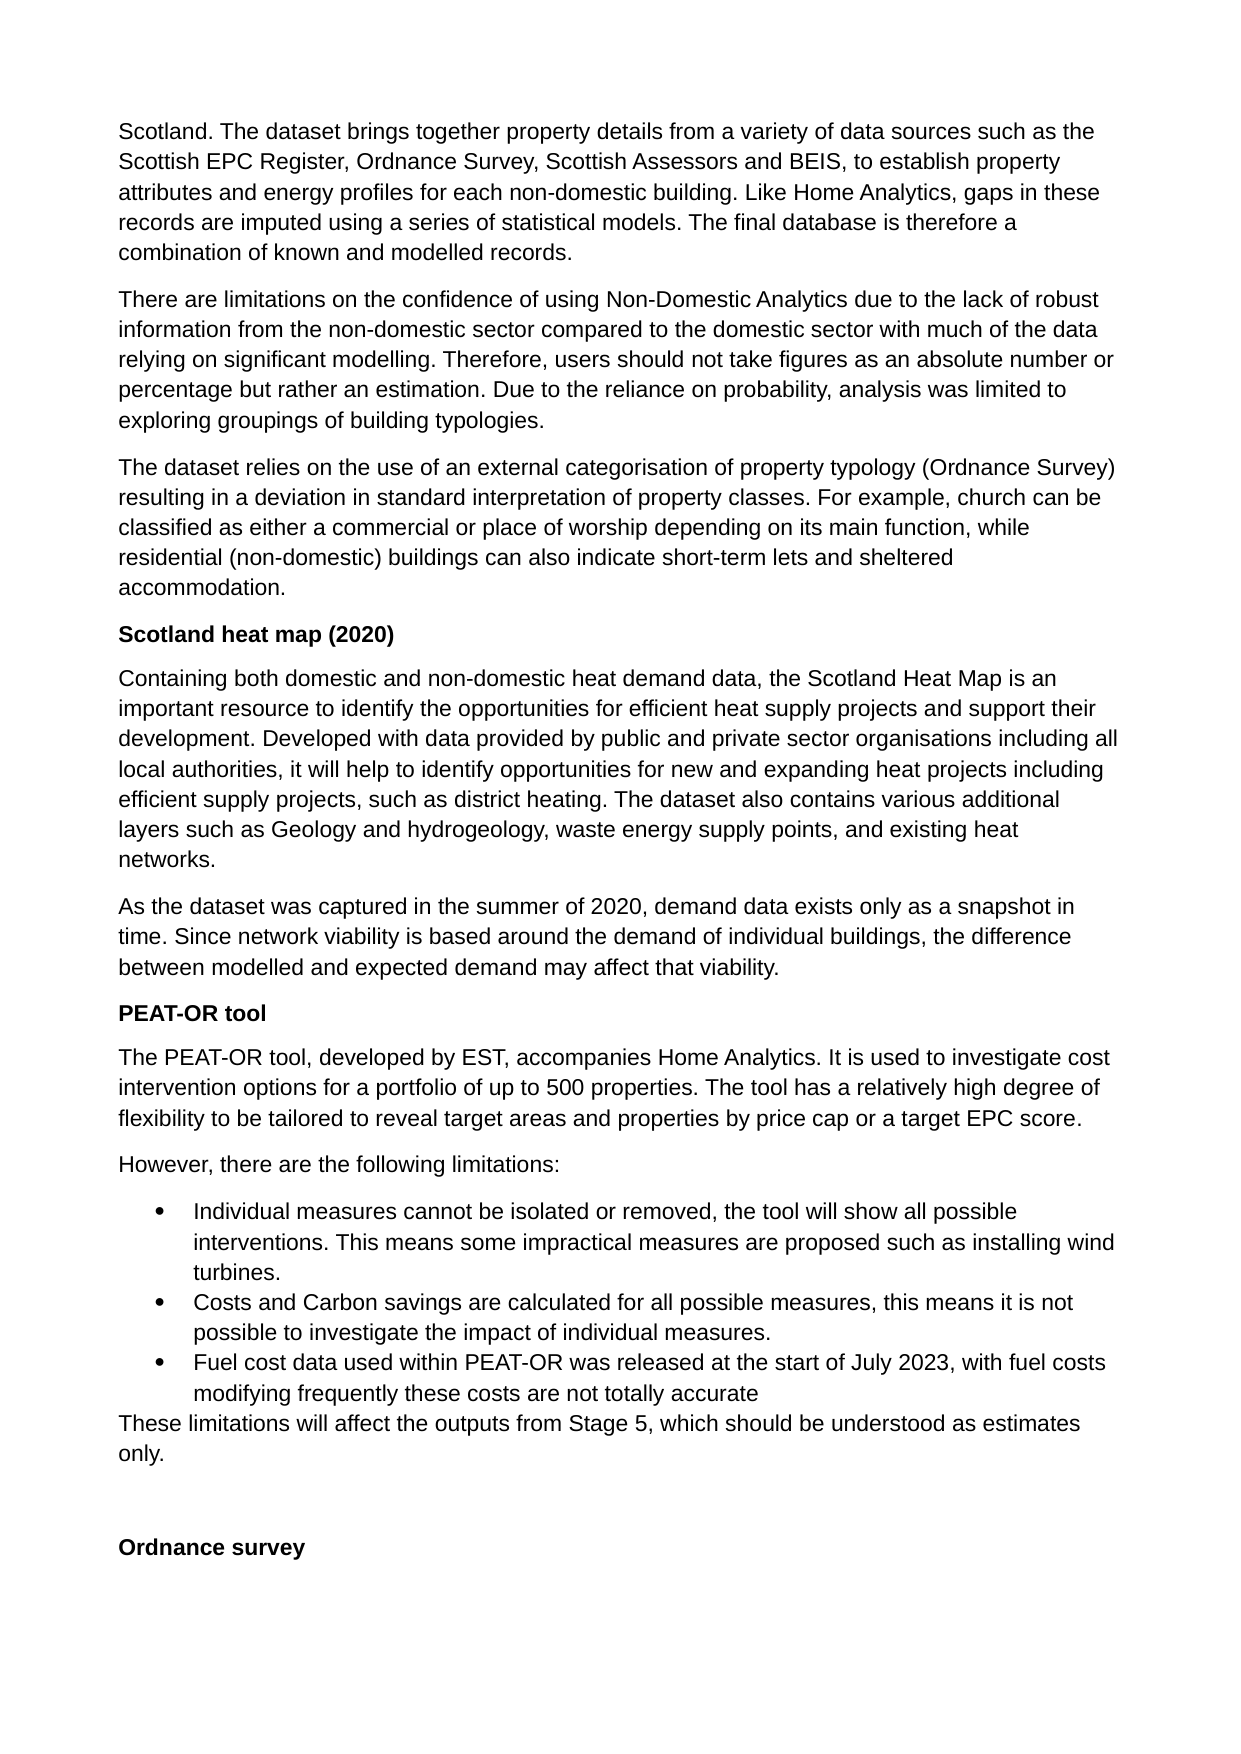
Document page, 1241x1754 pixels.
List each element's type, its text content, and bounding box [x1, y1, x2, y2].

list Individual measures cannot be isolated or removed, the tool will show all possible interventions. This means some impractical measures are proposed such as installing wind turbines. [156, 1198, 1122, 1285]
text Ordnance survey [118, 1534, 1122, 1560]
text Scotland heat map (2020) [118, 621, 1122, 648]
list Costs and Carbon savings are calculated for all possible measures, this means it is not possible to investigate the impact of individual measures. [156, 1289, 1122, 1346]
text As the dataset was captured in the summer of 2020, demand data exists only as a snapshot in time. Since network viability is based around the demand of individual buildings, the difference between modelled and expected demand may affect that viability. [118, 893, 1122, 980]
text PEAT-OR tool [118, 1000, 1122, 1027]
text These limitations will affect the outputs from Stage 5, which should be understood as estimates only. [118, 1410, 1122, 1466]
text The PEAT-OR tool, developed by EST, accompanies Home Analytics. It is used to investigate cost intervention options for a portfolio of up to 500 properties. The tool has a relatively high degree of flexibility to be tailored to reveal target areas and properties by price cap or a target EPC score. [118, 1044, 1122, 1131]
list Fuel cost data used within PEAT-OR was released at the start of July 2023, with fuel costs modifying frequently these costs are not totally accurate [156, 1349, 1122, 1406]
text The dataset relies on the use of an external categorisation of property typology (Ordnance Survey) resulting in a deviation in standard interpretation of property classes. For example, church can be classified as either a commercial or place of worship depending on its main function, while residential (non-domestic) buildings can also indicate short-term lets and sheltered accommodation. [118, 453, 1122, 601]
text However, there are the following limitations: [118, 1151, 1122, 1178]
text There are limitations on the confidence of using Non-Domestic Analytics due to the lack of robust information from the non-domestic sector compared to the domestic sector with much of the data relying on significant modelling. Therefore, users should not take figures as an absolute number or percentage but rather an estimation. Due to the reliance on probability, analysis was limited to exploring groupings of building typologies. [118, 286, 1122, 433]
text Scotland. The dataset brings together property details from a variety of data sources such as the Scottish EPC Register, Ordnance Survey, Scottish Assessors and BEIS, to establish property attributes and energy profiles for each non-domestic building. Like Home Analytics, gaps in these records are imputed using a series of statistical models. The final database is therefore a combination of known and modelled records. [118, 118, 1122, 265]
text Containing both domestic and non-domestic heat demand data, the Scotland Heat Map is an important resource to identify the opportunities for efficient heat supply projects and support their development. Developed with data provided by public and private sector organisations including all local authorities, it will help to identify opportunities for new and expanding heat projects including efficient supply projects, such as district heating. The dataset also contains various additional layers such as Geology and hydrogeology, waste energy supply points, and existing heat networks. [118, 665, 1122, 873]
